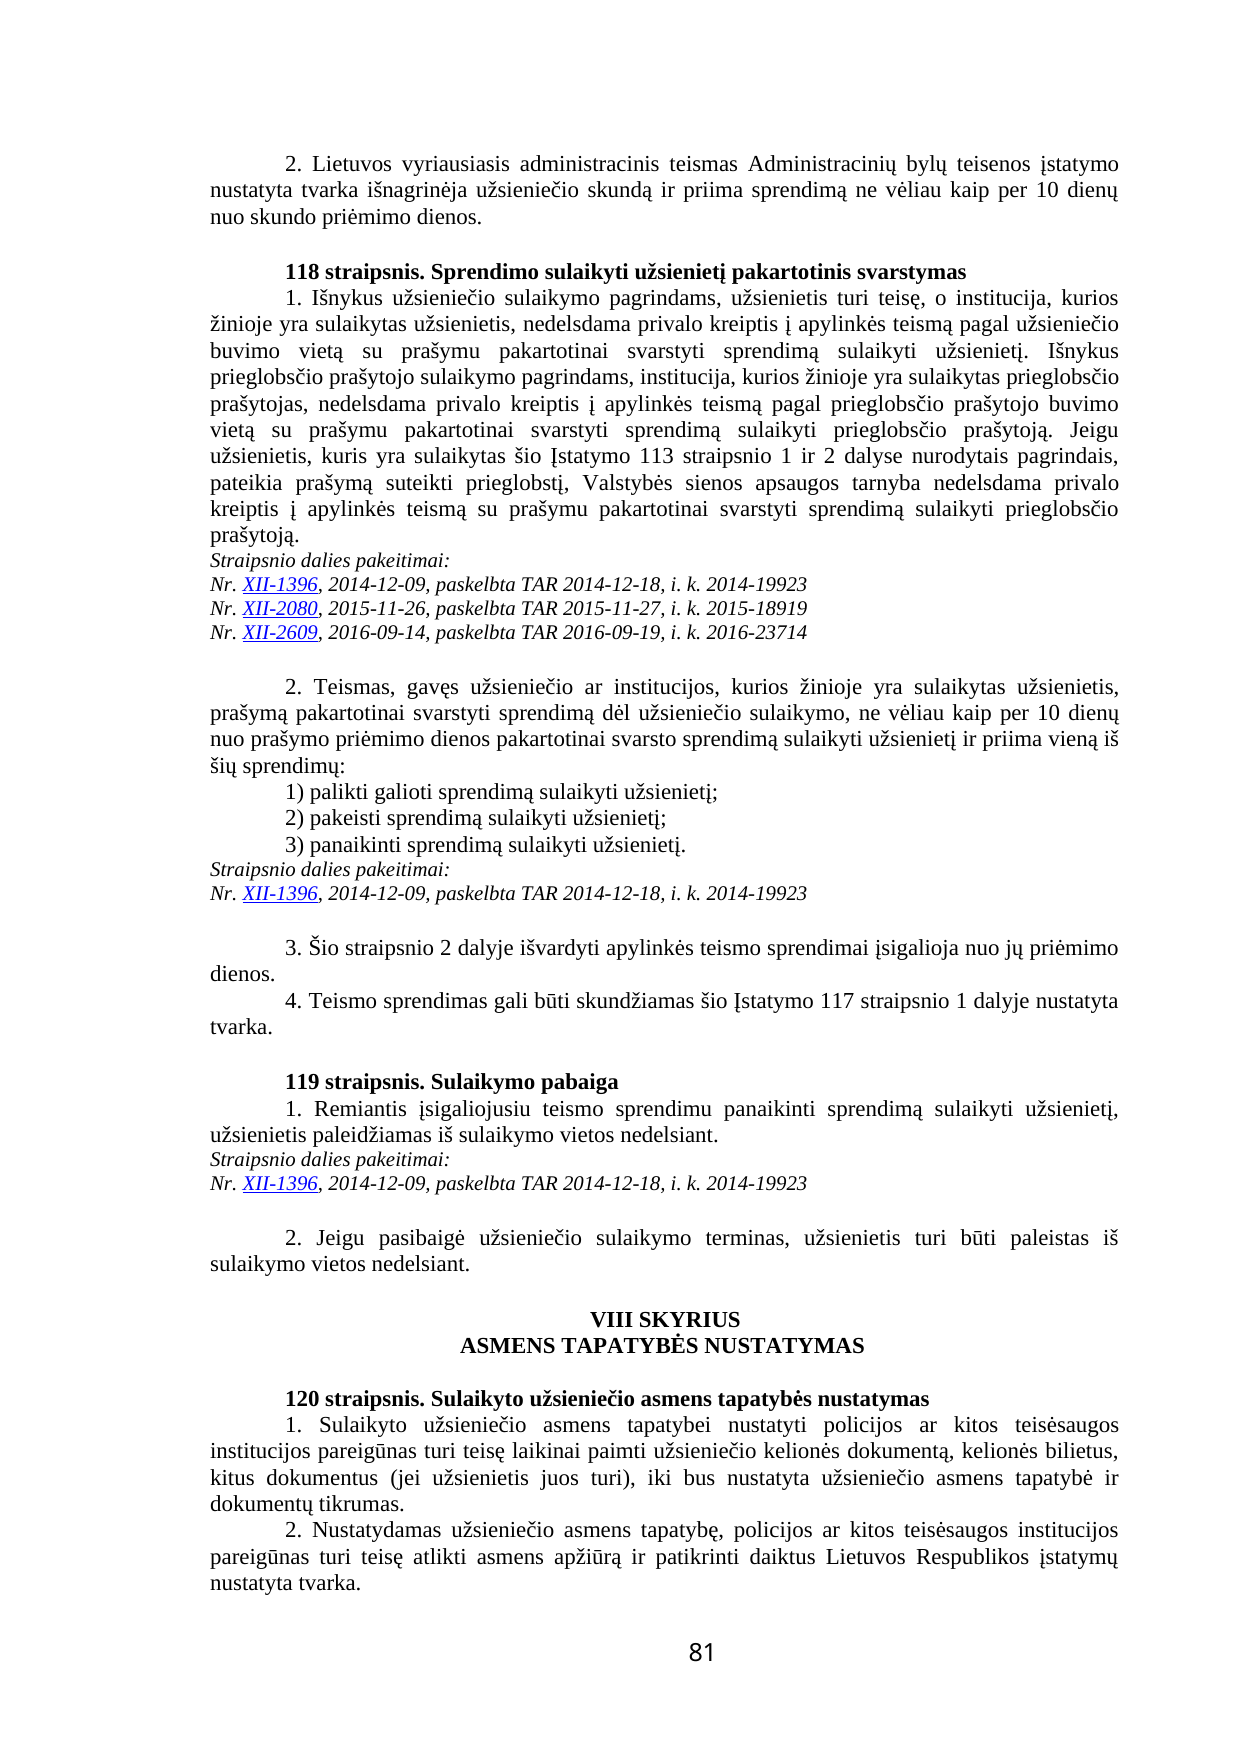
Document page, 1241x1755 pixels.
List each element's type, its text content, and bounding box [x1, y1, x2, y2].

text Straipsnio dalies pakeitimai: [210, 548, 1120, 572]
text Straipsnio dalies pakeitimai: [210, 1147, 1120, 1171]
text Nr. XII-1396, 2014-12-09, paskelbta TAR 2014-12-18, i. k. 2014-19923 [210, 881, 1120, 905]
text 120 straipsnis. Sulaikyto užsieniečio asmens tapatybės nustatymas [210, 1385, 1120, 1411]
text Nr. XII-2080, 2015-11-26, paskelbta TAR 2015-11-27, i. k. 2015-18919 [210, 596, 1120, 620]
text Straipsnio dalies pakeitimai: [210, 857, 1120, 881]
text 2. Lietuvos vyriausiasis administracinis teismas Administracinių bylų teisenos įstatymo nustatyta tvarka išnagrinėja užsieniečio skundą ir priima sprendimą ne vėliau kaip per 10 dienų nuo skundo priėmimo dienos. [210, 150, 1120, 229]
text 119 straipsnis. Sulaikymo pabaiga [210, 1068, 1120, 1094]
text 3) panaikinti sprendimą sulaikyti užsienietį. [210, 831, 1120, 857]
text 3. Šio straipsnio 2 dalyje išvardyti apylinkės teismo sprendimai įsigalioja nuo jų priėmimo dienos. [210, 934, 1120, 987]
text 1. Sulaikyto užsieniečio asmens tapatybei nustatyti policijos ar kitos teisėsaugos institucijos pareigūnas turi teisę laikinai paimti užsieniečio kelionės dokumentą, kelionės bilietus, kitus dokumentus (jei užsienietis juos turi), iki bus nustatyta užsieniečio asmens tapatybė ir dokumentų tikrumas. [210, 1411, 1120, 1516]
text 2. Jeigu pasibaigė užsieniečio sulaikymo terminas, užsienietis turi būti paleistas iš sulaikymo vietos nedelsiant. [210, 1224, 1120, 1277]
text ASMENS TAPATYBĖS NUSTATYMAS [210, 1332, 1120, 1358]
text 118 straipsnis. Sprendimo sulaikyti užsienietį pakartotinis svarstymas [210, 258, 1120, 284]
text 2. Nustatydamas užsieniečio asmens tapatybę, policijos ar kitos teisėsaugos institucijos pareigūnas turi teisę atlikti asmens apžiūrą ir patikrinti daiktus Lietuvos Respublikos įstatymų nustatyta tvarka. [210, 1516, 1120, 1596]
text 1. Išnykus užsieniečio sulaikymo pagrindams, užsienietis turi teisę, o institucija, kurios žinioje yra sulaikytas užsienietis, nedelsdama privalo kreiptis į apylinkės teismą pagal užsieniečio buvimo vietą su prašymu pakartotinai svarstyti sprendimą sulaikyti užsienietį. Išnykus prieglobsčio prašytojo sulaikymo pagrindams, institucija, kurios žinioje yra sulaikytas prieglobsčio prašytojas, nedelsdama privalo kreiptis į apylinkės teismą pagal prieglobsčio prašytojo buvimo vietą su prašymu pakartotinai svarstyti sprendimą sulaikyti prieglobsčio prašytoją. Jeigu užsienietis, kuris yra sulaikytas šio Įstatymo 113 straipsnio 1 ir 2 dalyse nurodytais pagrindais, pateikia prašymą suteikti prieglobstį, Valstybės sienos apsaugos tarnyba nedelsdama privalo kreiptis į apylinkės teismą su prašymu pakartotinai svarstyti sprendimą sulaikyti prieglobsčio prašytoją. [210, 284, 1120, 548]
text 1) palikti galioti sprendimą sulaikyti užsienietį; [210, 778, 1120, 804]
text Nr. XII-1396, 2014-12-09, paskelbta TAR 2014-12-18, i. k. 2014-19923 [210, 1171, 1120, 1195]
text Nr. XII-2609, 2016-09-14, paskelbta TAR 2016-09-19, i. k. 2016-23714 [210, 620, 1120, 644]
text Nr. XII-1396, 2014-12-09, paskelbta TAR 2014-12-18, i. k. 2014-19923 [210, 572, 1120, 596]
text 4. Teismo sprendimas gali būti skundžiamas šio Įstatymo 117 straipsnio 1 dalyje nustatyta tvarka. [210, 987, 1120, 1039]
text 1. Remiantis įsigaliojusiu teismo sprendimu panaikinti sprendimą sulaikyti užsienietį, užsienietis paleidžiamas iš sulaikymo vietos nedelsiant. [210, 1094, 1120, 1147]
text 2. Teismas, gavęs užsieniečio ar institucijos, kurios žinioje yra sulaikytas užsienietis, prašymą pakartotinai svarstyti sprendimą dėl užsieniečio sulaikymo, ne vėliau kaip per 10 dienų nuo prašymo priėmimo dienos pakartotinai svarsto sprendimą sulaikyti užsienietį ir priima vieną iš šių sprendimų: [210, 673, 1120, 778]
text 2) pakeisti sprendimą sulaikyti užsienietį; [210, 804, 1120, 831]
text VIII SKYRIUS [210, 1306, 1120, 1332]
